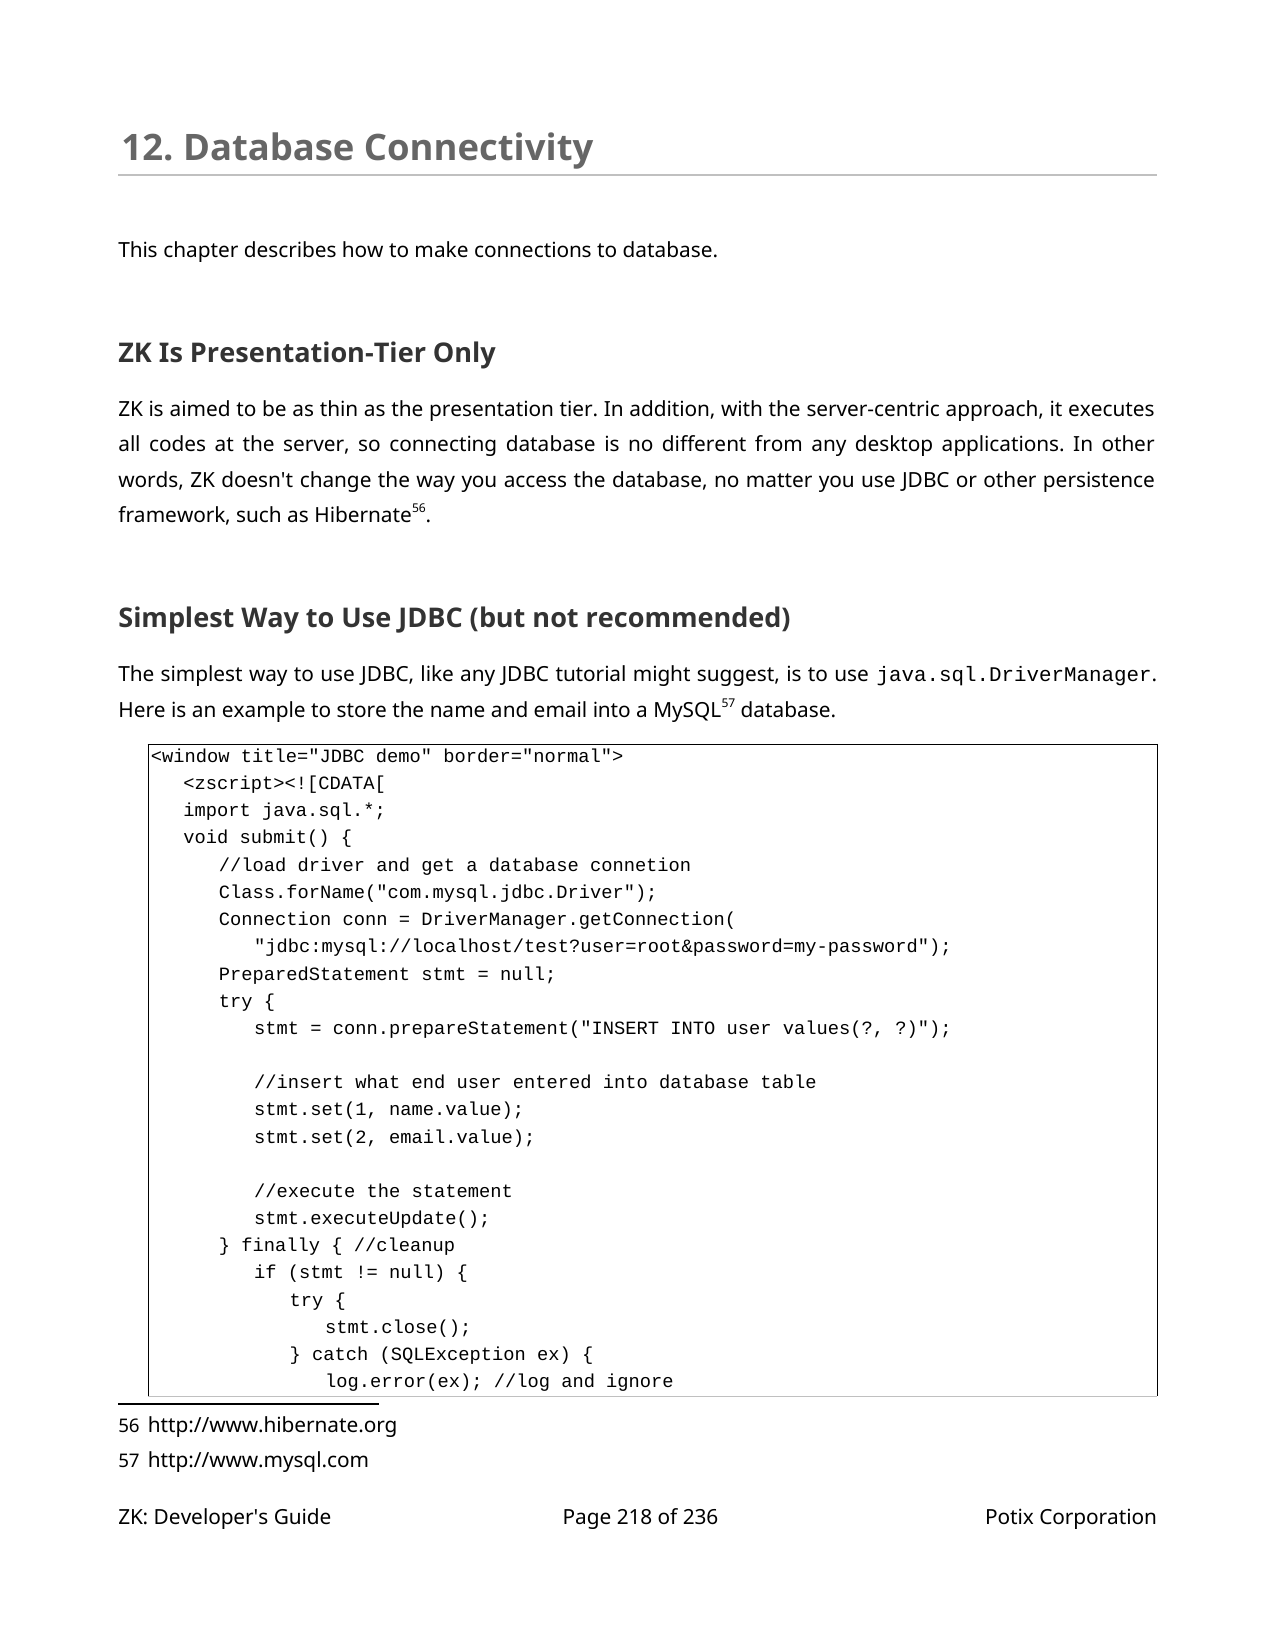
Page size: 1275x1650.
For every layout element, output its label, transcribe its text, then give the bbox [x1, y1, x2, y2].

text stmt.set(1, name.value); [149, 1097, 1157, 1122]
text This chapter describes how to make connections to database. [118, 235, 1157, 263]
text http://www.mysql.com [118, 1445, 1157, 1473]
text ZK is aimed to be as thin as the presentation tier. In addition, with the server-centric approach, it executes all codes at the server, so connecting database is no different from any desktop applications. In other words, ZK doesn't change the way you access the database, no matter you use JDBC or other persistence framework, such as Hibernate. [118, 394, 1157, 528]
text //execute the statement [149, 1179, 1157, 1203]
text Class.forName("com.mysql.jdbc.Driver"); [149, 880, 1157, 904]
text Connection conn = DriverManager.getConnection( [149, 907, 1157, 931]
text try { [149, 1288, 1157, 1312]
text } finally { //cleanup [149, 1233, 1157, 1257]
text <zscript><![CDATA[ [149, 771, 1157, 795]
text //load driver and get a database connetion [149, 853, 1157, 877]
text stmt.set(2, email.value); [149, 1124, 1157, 1149]
text stmt = conn.prepareStatement("INSERT INTO user values(?, ?)"); [149, 1016, 1157, 1040]
text "jdbc:mysql://localhost/test?user=root&password=my-password"); [149, 934, 1157, 958]
text http://www.hibernate.org [118, 1410, 1157, 1438]
subtitle 12. Database Connectivity [118, 118, 1157, 174]
text <window title="JDBC demo" border="normal"> [149, 745, 1157, 768]
text PreparedStatement stmt = null; [149, 961, 1157, 986]
text try { [149, 988, 1157, 1013]
text stmt.close(); [149, 1315, 1157, 1339]
text void submit() { [149, 825, 1157, 850]
text log.error(ex); //log and ignore [149, 1369, 1157, 1396]
text The simplest way to use JDBC, like any JDBC tutorial might suggest, is to use java.sql.DriverManager. Here is an example to store the name and email into a MySQL database. [118, 659, 1157, 723]
subtitle Simplest Way to Use JDBC (but not recommended) [118, 599, 1157, 636]
text stmt.executeUpdate(); [149, 1206, 1157, 1230]
text } catch (SQLException ex) { [149, 1342, 1157, 1366]
text //insert what end user entered into database table [149, 1070, 1157, 1094]
subtitle ZK Is Presentation-Tier Only [118, 334, 1157, 371]
text import java.sql.*; [149, 798, 1157, 822]
text if (stmt != null) { [149, 1260, 1157, 1285]
